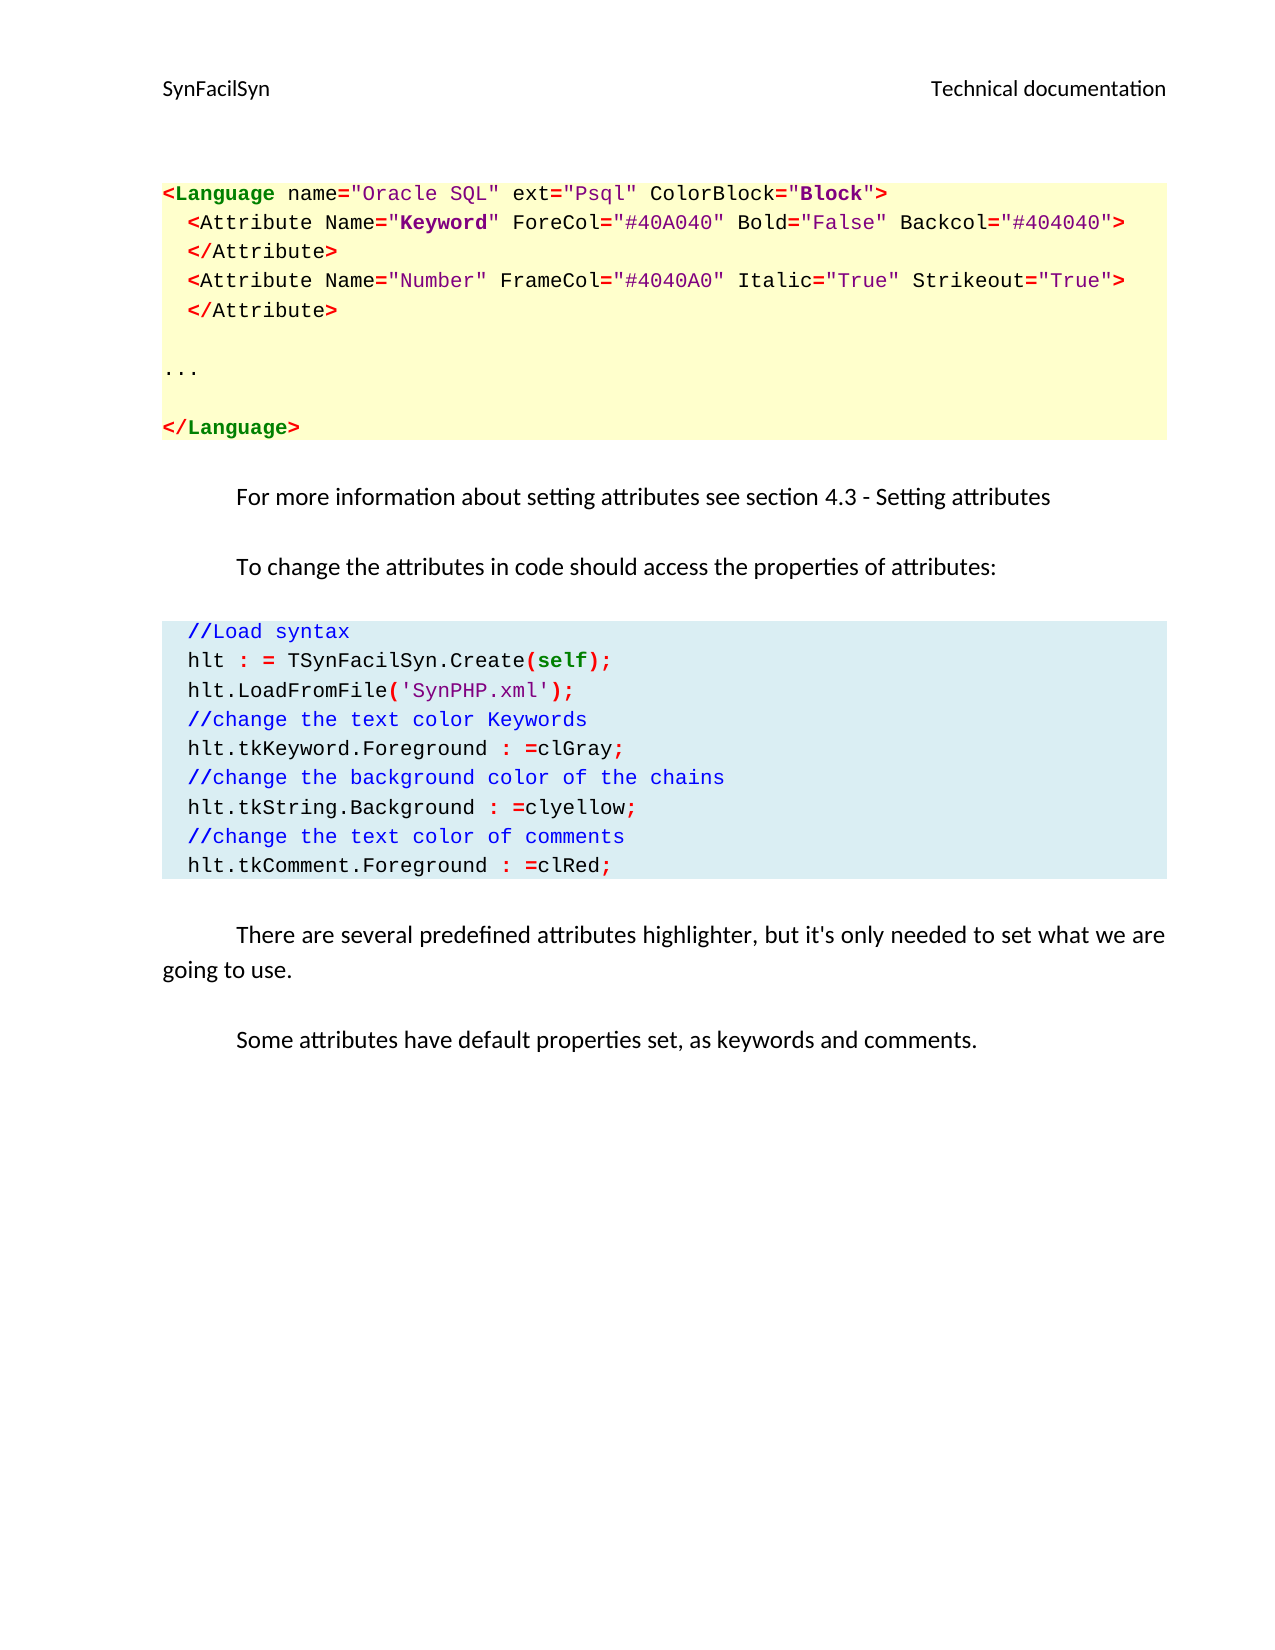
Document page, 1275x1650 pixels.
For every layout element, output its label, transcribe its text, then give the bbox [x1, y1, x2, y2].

text </Language> [162, 417, 1167, 440]
text <Attribute Name="Number" FrameCol="#4040A0" Italic="True" Strikeout="True"> [162, 270, 1167, 294]
text hlt.LoadFromFile('SynPHP.xml'); [162, 679, 1167, 703]
text //change the text color of comments [162, 826, 1167, 849]
text hlt.tkString.Background : =clyellow; [162, 797, 1167, 820]
text //Load syntax [162, 621, 1167, 645]
text For more information about setting attributes see section 4.3 - Setting attributes [162, 481, 1167, 512]
text //change the text color Keywords [162, 709, 1167, 732]
text To change the attributes in code should access the properties of attributes: [162, 551, 1167, 582]
text //change the background color of the chains [162, 767, 1167, 791]
text There are several predefined attributes highlighter, but it's only needed to set what we are going to use. [162, 919, 1167, 985]
text hlt : = TSynFacilSyn.Create(self); [162, 650, 1167, 674]
text <Language name="Oracle SQL" ext="Psql" ColorBlock="Block"> [162, 183, 1167, 206]
text Some attributes have default properties set, as keywords and comments. [162, 1024, 1167, 1055]
text hlt.tkComment.Foreground : =clRed; [162, 855, 1167, 879]
text <Attribute Name="Keyword" ForeCol="#40A040" Bold="False" Backcol="#404040"> [162, 212, 1167, 236]
text </Attribute> [162, 241, 1167, 265]
text </Attribute> [162, 300, 1167, 323]
text ... [162, 358, 1167, 382]
text hlt.tkKeyword.Foreground : =clGray; [162, 738, 1167, 762]
